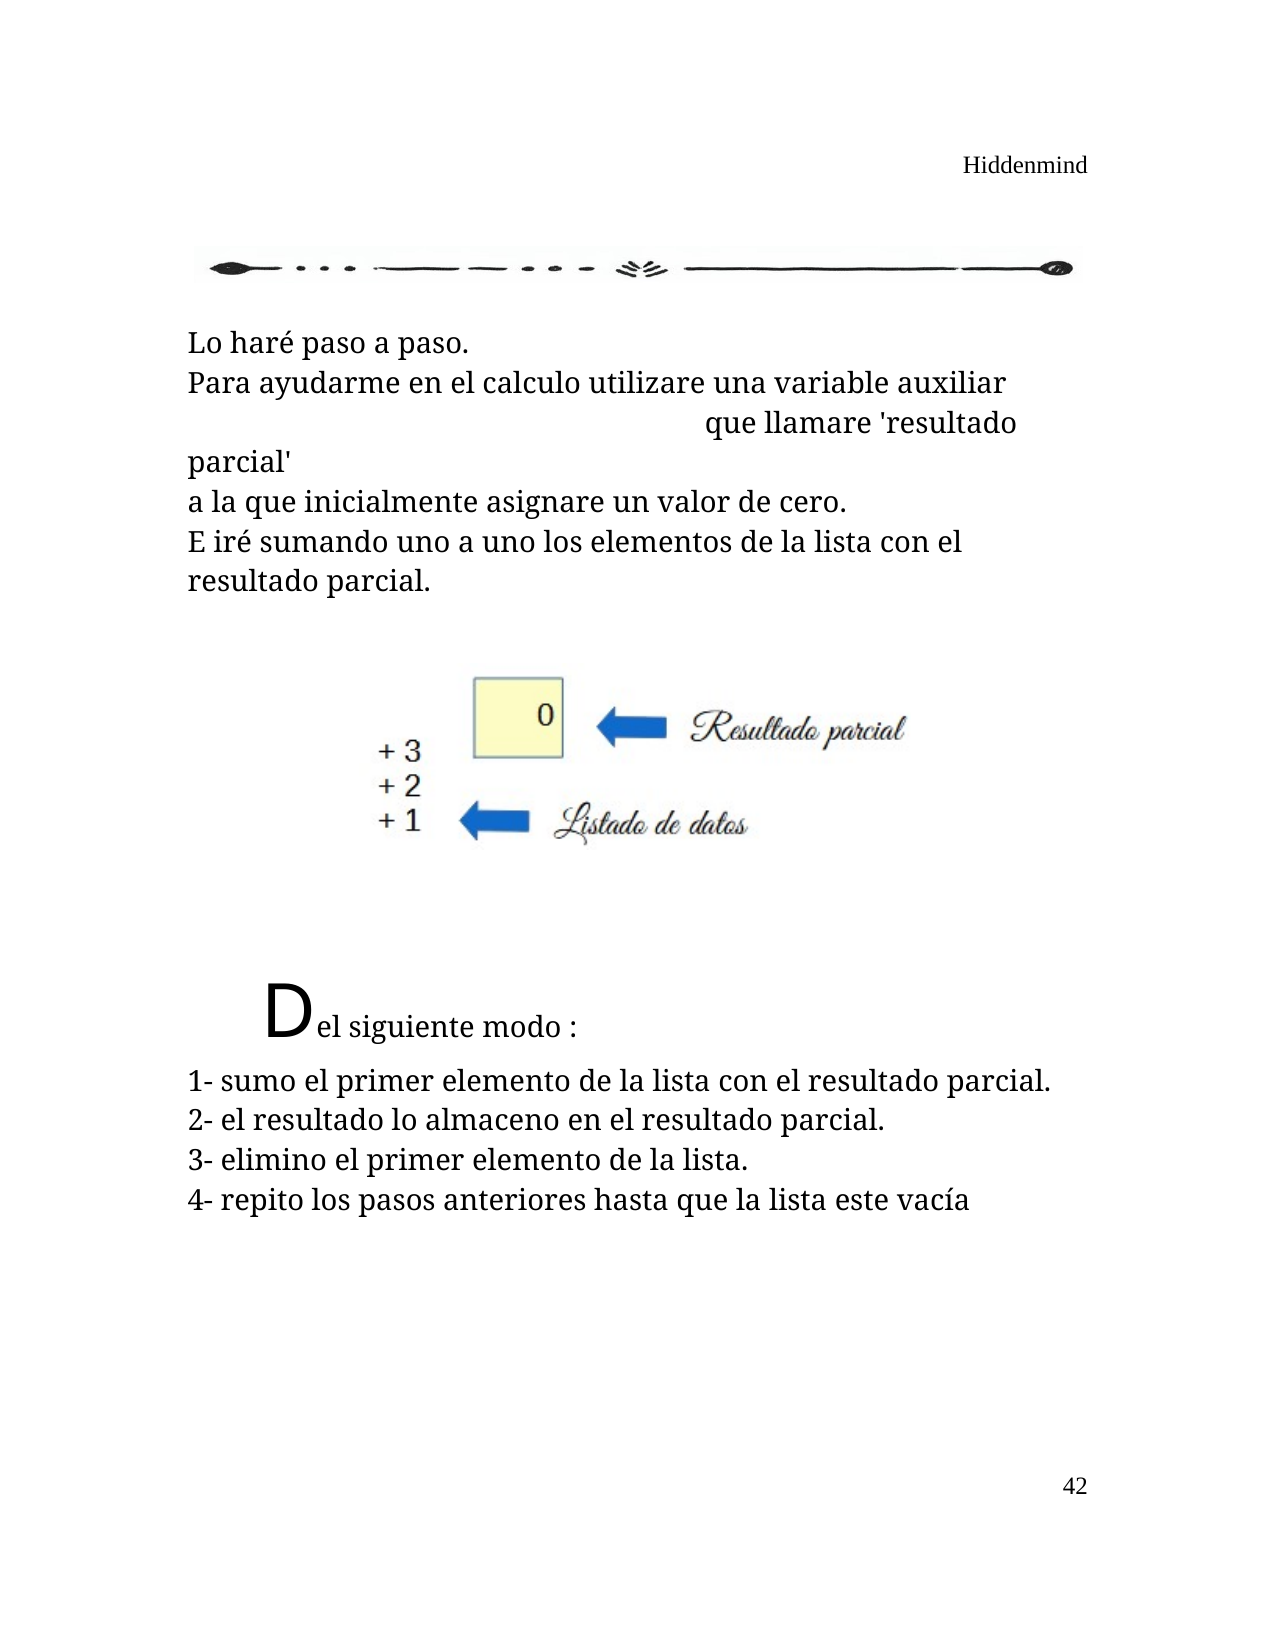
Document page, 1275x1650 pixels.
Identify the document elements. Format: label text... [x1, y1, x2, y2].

text Del siguiente modo : [187, 958, 1087, 1060]
text 3- elimino el primer elemento de la lista. [187, 1139, 1087, 1179]
text 2- el resultado lo almaceno en el resultado parcial. [187, 1099, 1087, 1139]
text 4- repito los pasos anteriores hasta que la lista este vacía [187, 1179, 1087, 1218]
text Para ayudarme en el calculo utilizare una variable auxiliar [187, 362, 1087, 402]
picture [193, 246, 1083, 283]
text E iré sumando uno a uno los elementos de la lista con el resultado parcial. [187, 521, 1087, 600]
text 1- sumo el primer elemento de la lista con el resultado parcial. [187, 1060, 1087, 1099]
text a la que inicialmente asignare un valor de cero. [187, 481, 1087, 521]
picture [359, 663, 928, 850]
text Lo haré paso a paso. [187, 323, 1087, 362]
text que llamare 'resultado parcial' [187, 402, 1087, 481]
